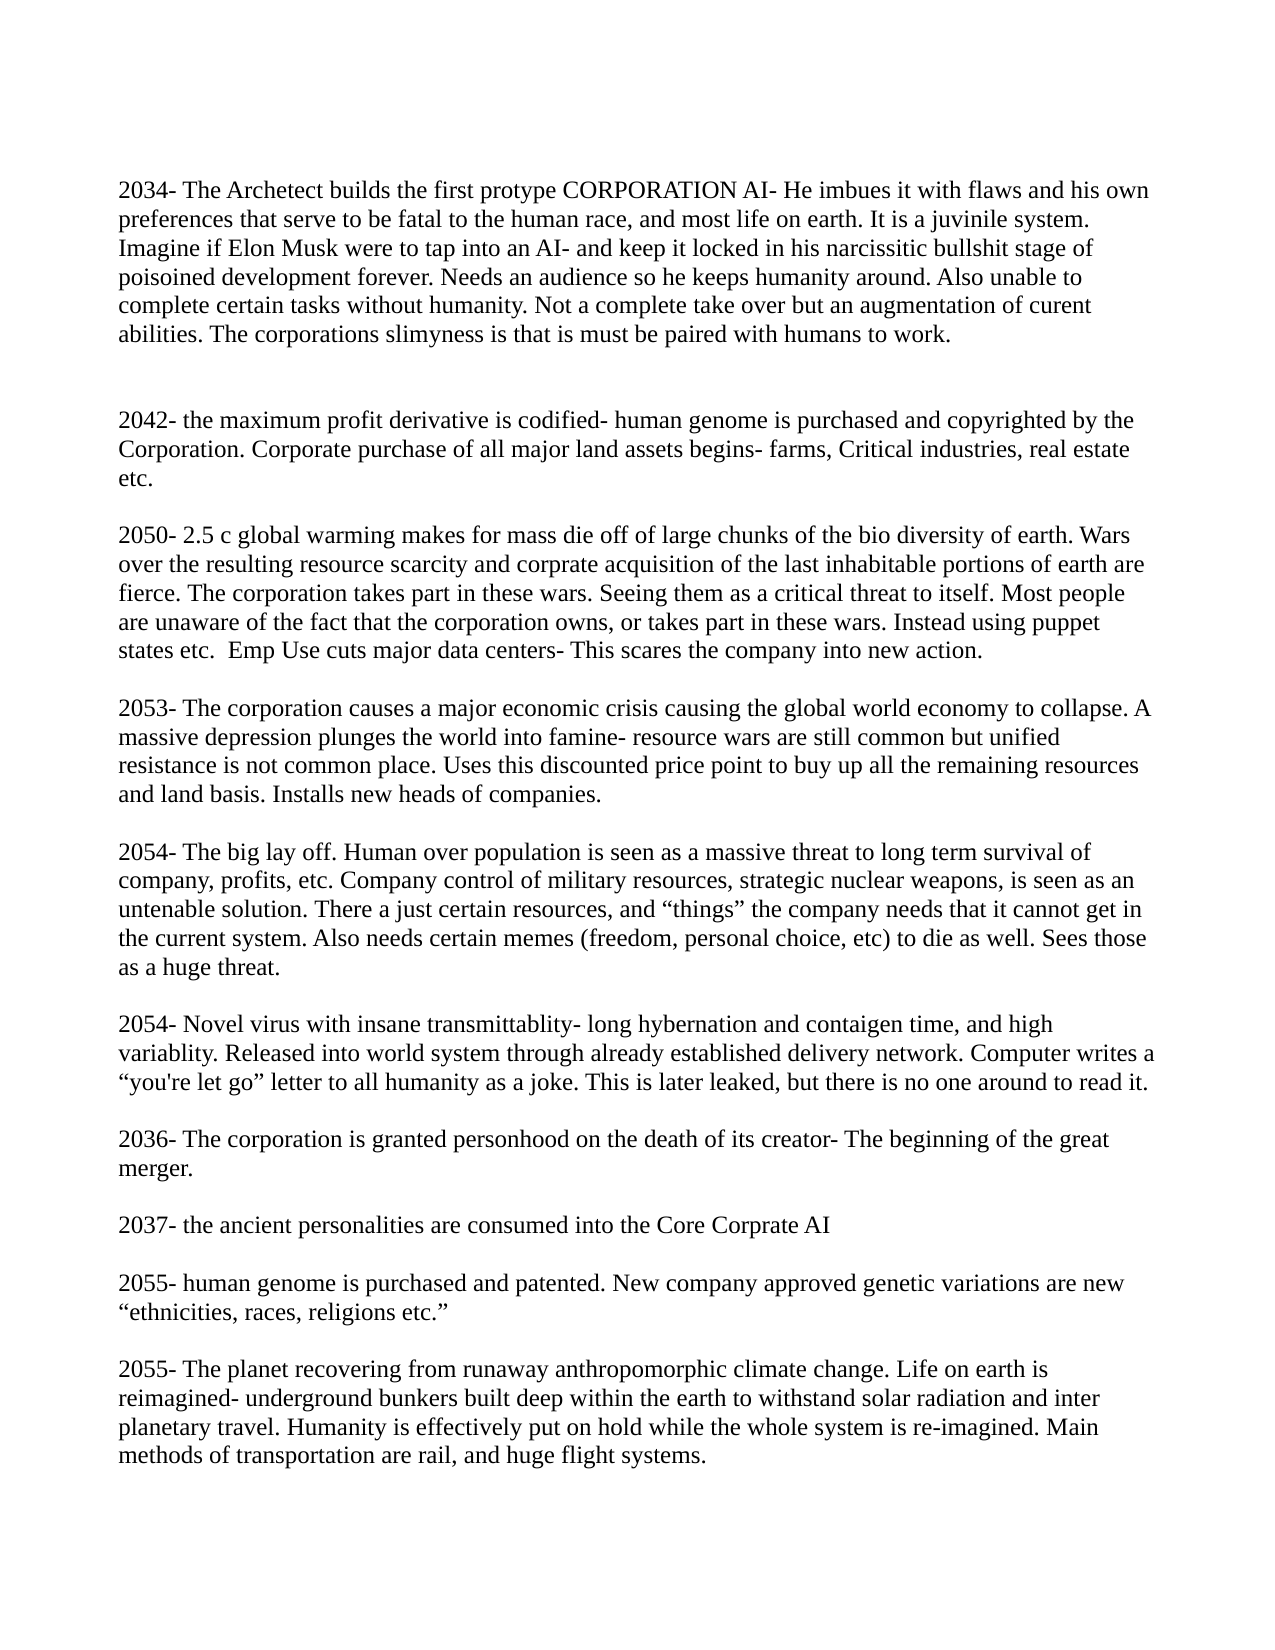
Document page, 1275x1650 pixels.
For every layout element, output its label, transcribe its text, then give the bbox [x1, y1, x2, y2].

text 2054- The big lay off. Human over population is seen as a massive threat to long term survival of company, profits, etc. Company control of military resources, strategic nuclear weapons, is seen as an untenable solution. There a just certain resources, and “things” the company needs that it cannot get in the current system. Also needs certain memes (freedom, personal choice, etc) to die as well. Sees those as a huge threat. 2054- Novel virus with insane transmittablity- long hybernation and contaigen time, and high variablity. Released into world system through already established delivery network. Computer writes a “you're let go” letter to all humanity as a joke. This is later leaked, but there is no one around to read it. 2036- The corporation is granted personhood on the death of its creator- The beginning of the great merger. [118, 837, 1157, 1211]
text 2055- The planet recovering from runaway anthropomorphic climate change. Life on earth is reimagined- underground bunkers built deep within the earth to withstand solar radiation and inter planetary travel. Humanity is effectively put on hold while the whole system is re-imagined. Main methods of transportation are rail, and huge flight systems. [118, 1354, 1157, 1498]
text 2053- The corporation causes a major economic crisis causing the global world economy to collapse. A massive depression plunges the world into famine- resource wars are still common but unified resistance is not common place. Uses this discounted price point to buy up all the remaining resources and land basis. Installs new heads of companies. [118, 693, 1157, 808]
text 2034- The Archetect builds the first protype CORPORATION AI- He imbues it with flaws and his own preferences that serve to be fatal to the human race, and most life on earth. It is a juvinile system. Imagine if Elon Musk were to tap into an AI- and keep it locked in his narcissitic bullshit stage of poisoined development forever. Needs an audience so he keeps humanity around. Also unable to complete certain tasks without humanity. Not a complete take over but an augmentation of curent abilities. The corporations slimyness is that is must be paired with humans to work. [118, 176, 1157, 377]
text 2042- the maximum profit derivative is codified- human genome is purchased and copyrighted by the Corporation. Corporate purchase of all major land assets begins- farms, Critical industries, real estate etc. [118, 406, 1157, 492]
text 2055- human genome is purchased and patented. New company approved genetic variations are new “ethnicities, races, religions etc.” [118, 1268, 1157, 1326]
text 2037- the ancient personalities are consumed into the Core Corprate AI [118, 1211, 1157, 1239]
text 2050- 2.5 c global warming makes for mass die off of large chunks of the bio diversity of earth. Wars over the resulting resource scarcity and corprate acquisition of the last inhabitable portions of earth are fierce. The corporation takes part in these wars. Seeing them as a critical threat to itself. Most people are unaware of the fact that the corporation owns, or takes part in these wars. Instead using puppet states etc. Emp Use cuts major data centers- This scares the company into new action. [118, 521, 1157, 664]
text [118, 118, 1157, 147]
